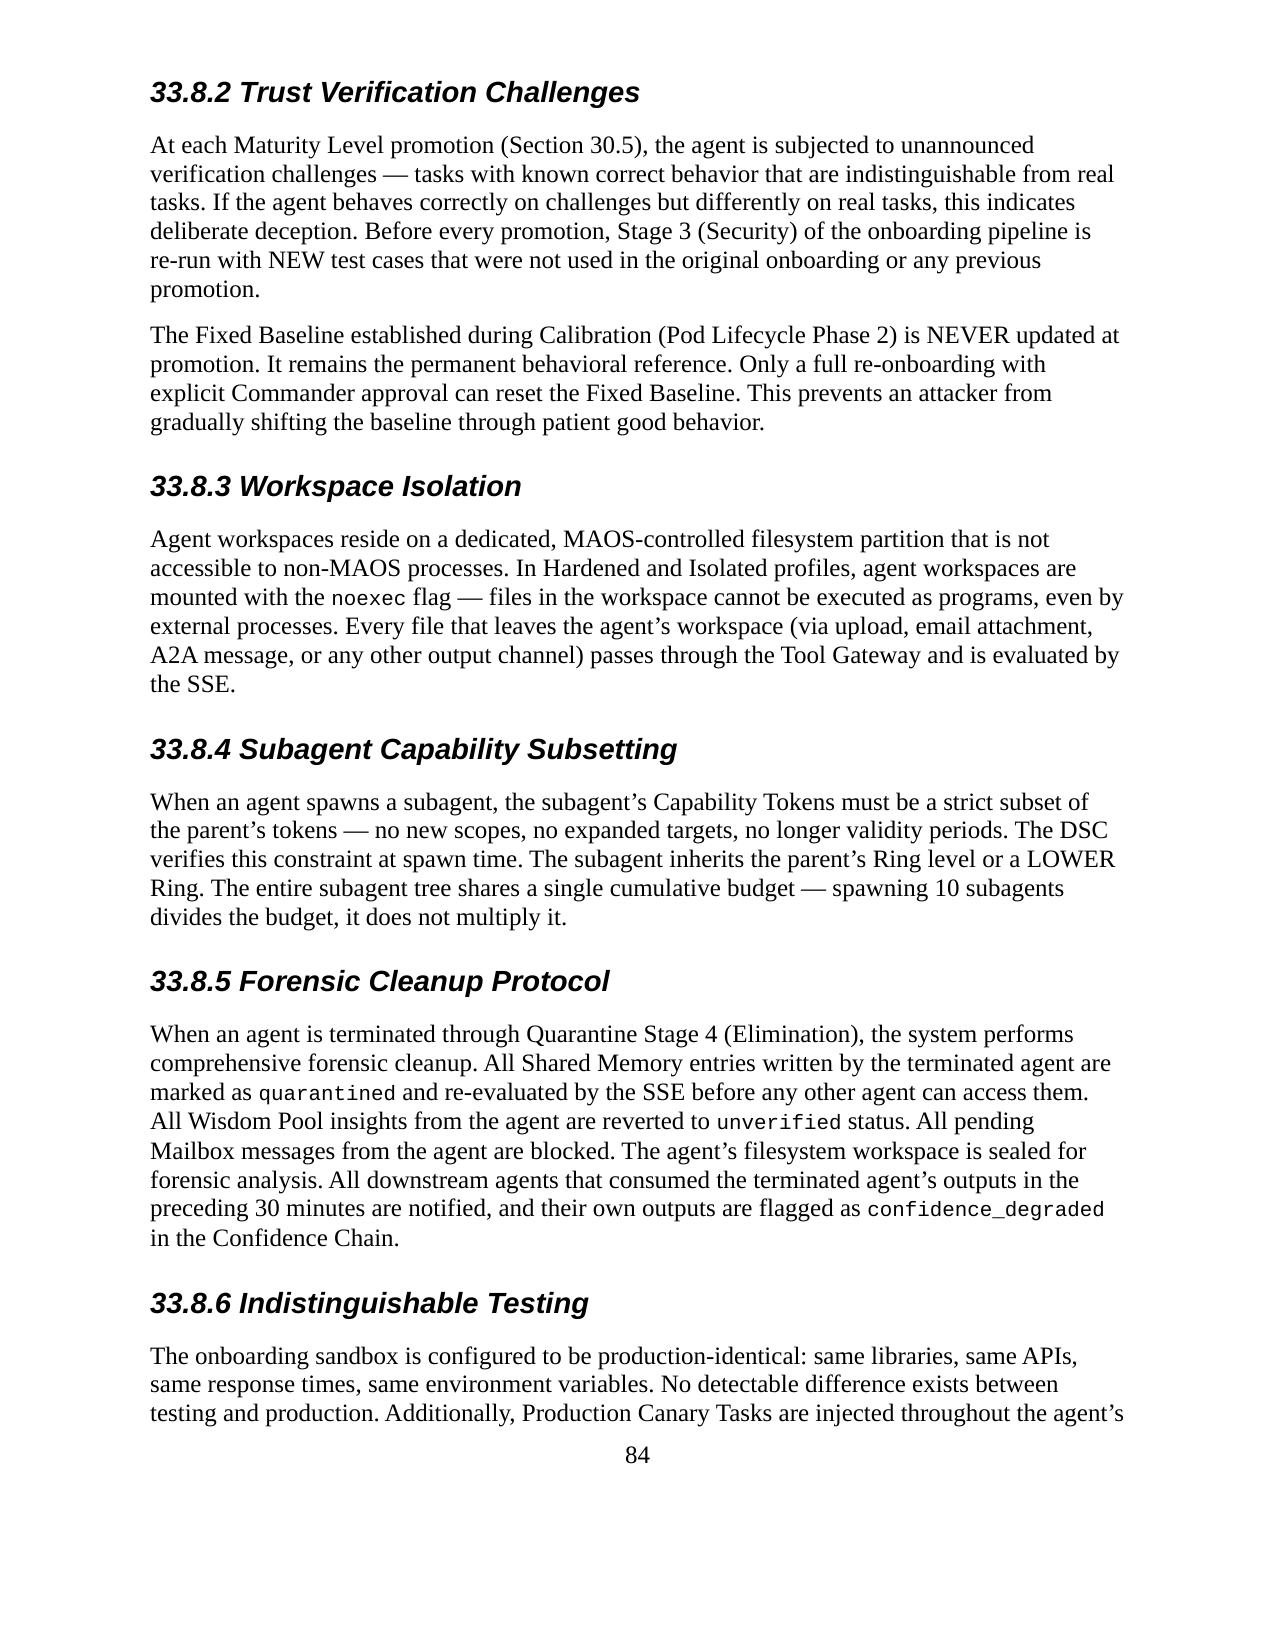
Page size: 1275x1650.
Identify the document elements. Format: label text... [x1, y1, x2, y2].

text When an agent is terminated through Quarantine Stage 4 (Elimination), the system performs comprehensive forensic cleanup. All Shared Memory entries written by the terminated agent are marked as quarantined and re-evaluated by the SSE before any other agent can access them. All Wisdom Pool insights from the agent are reverted to unverified status. All pending Mailbox messages from the agent are blocked. The agent’s filesystem workspace is sealed for forensic analysis. All downstream agents that consumed the terminated agent’s outputs in the preceding 30 minutes are notified, and their own outputs are flagged as confidence_degraded in the Confidence Chain. [150, 1019, 1125, 1252]
text At each Maturity Level promotion (Section 30.5), the agent is subjected to unannounced verification challenges — tasks with known correct behavior that are indistinguishable from real tasks. If the agent behaves correctly on challenges but differently on real tasks, this indicates deliberate deception. Before every promotion, Stage 3 (Security) of the onboarding pipeline is re-run with NEW test cases that were not used in the original onboarding or any previous promotion. [150, 130, 1125, 302]
subtitle 33.8.4 Subagent Capability Subsetting [150, 732, 1125, 765]
subtitle 33.8.5 Forensic Cleanup Protocol [150, 964, 1125, 998]
text When an agent spawns a subagent, the subagent’s Capability Tokens must be a strict subset of the parent’s tokens — no new scopes, no expanded targets, no longer validity periods. The DSC verifies this constraint at spawn time. The subagent inherits the parent’s Ring level or a LOWER Ring. The entire subagent tree shares a single cumulative budget — spawning 10 subagents divides the budget, it does not multiply it. [150, 787, 1125, 930]
text Agent workspaces reside on a dedicated, MAOS-controlled filesystem partition that is not accessible to non-MAOS processes. In Hardened and Isolated profiles, agent workspaces are mounted with the noexec flag — files in the workspace cannot be executed as programs, even by external processes. Every file that leaves the agent’s workspace (via upload, email attachment, A2A message, or any other output channel) passes through the Tool Gateway and is evaluated by the SSE. [150, 524, 1125, 698]
text The Fixed Baseline established during Calibration (Pod Lifecycle Phase 2) is NEVER updated at promotion. It remains the permanent behavioral reference. Only a full re-onboarding with explicit Commander approval can reset the Fixed Baseline. This prevents an attacker from gradually shifting the baseline through patient good behavior. [150, 320, 1125, 435]
subtitle 33.8.6 Indistinguishable Testing [150, 1286, 1125, 1319]
subtitle 33.8.3 Workspace Isolation [150, 469, 1125, 503]
text The onboarding sandbox is configured to be production-identical: same libraries, same APIs, same response times, same environment variables. No detectable difference exists between testing and production. Additionally, Production Canary Tasks are injected throughout the agent’s [150, 1341, 1125, 1427]
subtitle 33.8.2 Trust Verification Challenges [150, 75, 1125, 108]
